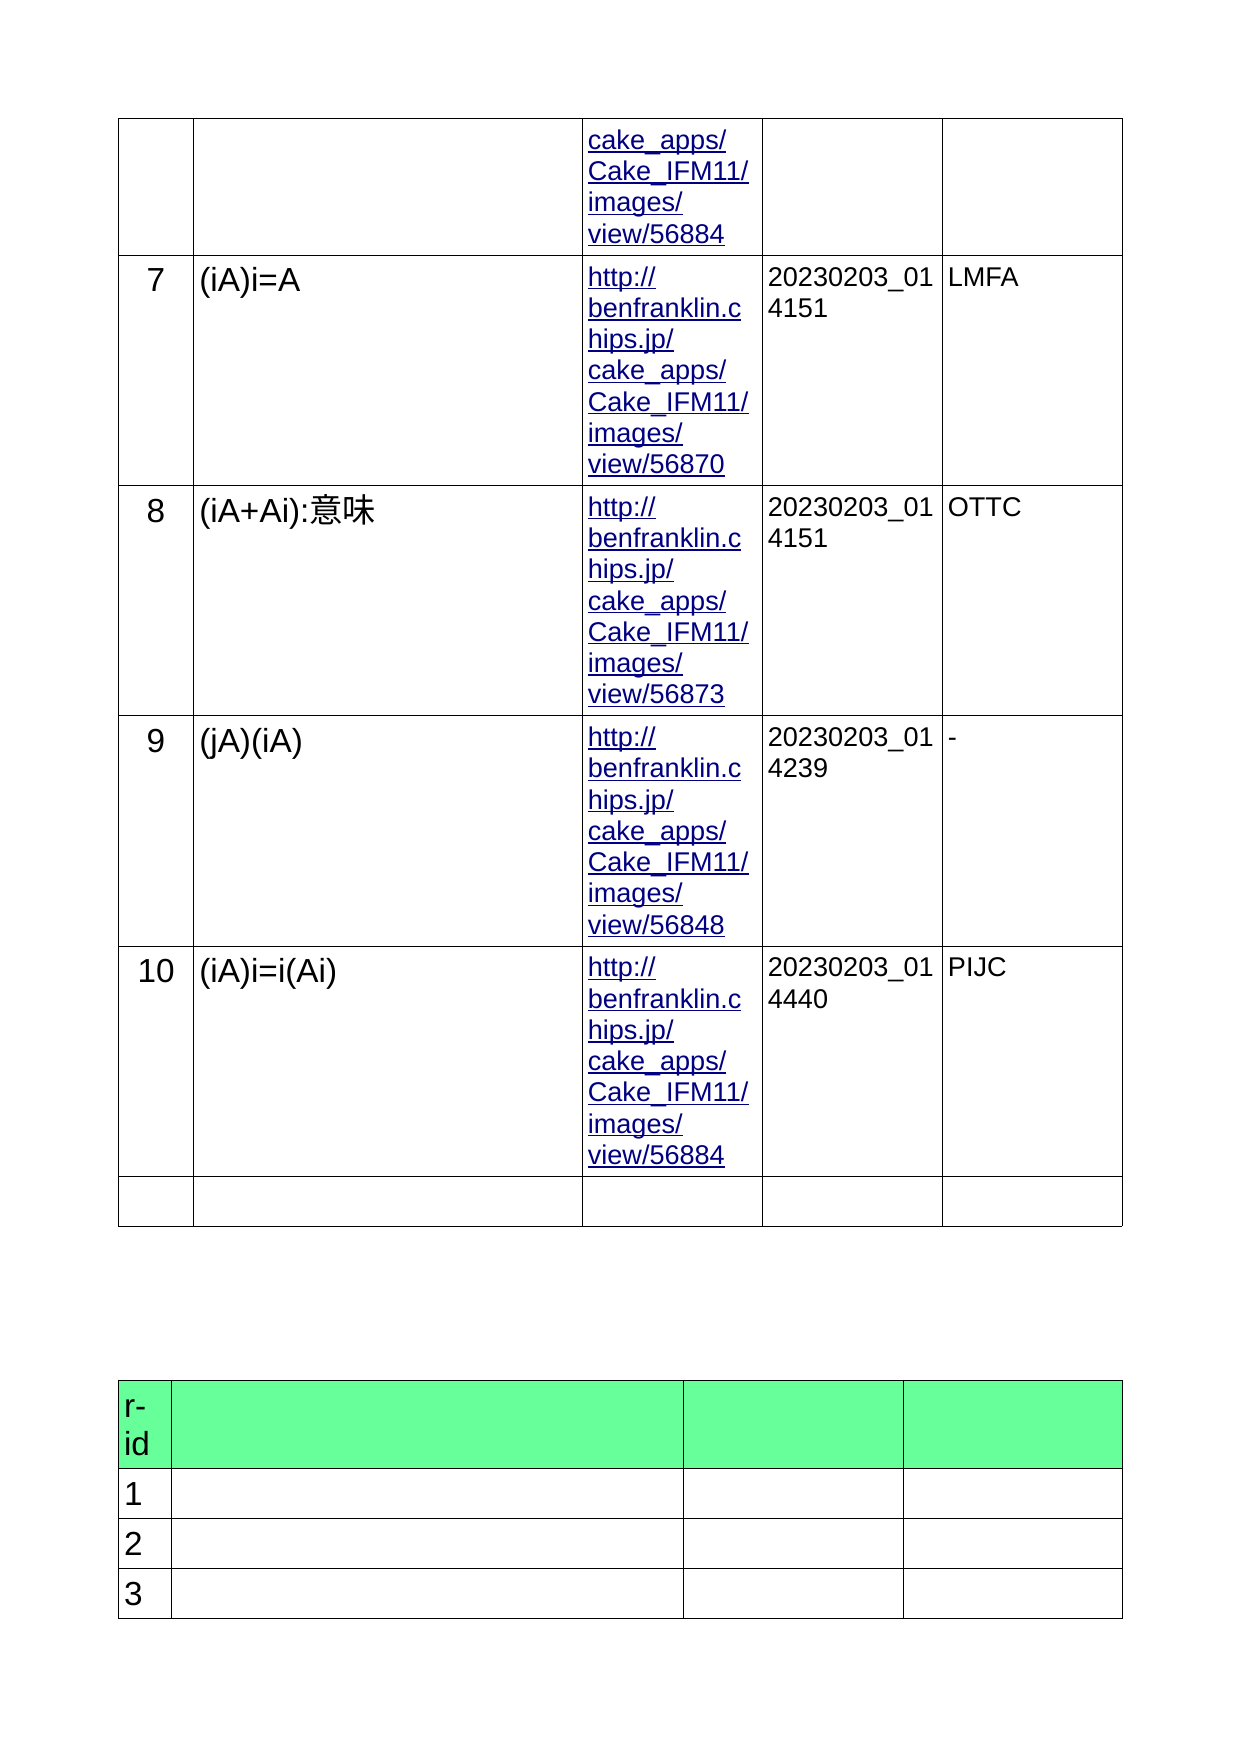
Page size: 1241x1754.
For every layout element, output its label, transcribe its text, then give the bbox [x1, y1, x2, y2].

table_cell 20230203_014151 [763, 256, 942, 485]
table_cell 20230203_014440 [763, 947, 942, 1176]
table_cell PIJC [943, 947, 1122, 1176]
table_cell [943, 1177, 1122, 1226]
table_cell 20230203_014239 [763, 716, 942, 946]
table_header r-id [119, 1381, 171, 1468]
table_cell [172, 1469, 683, 1518]
table_cell [119, 119, 193, 255]
table_cell [172, 1569, 683, 1618]
table_cell http://benfranklin.chips.jp/cake_apps/Cake_IFM11/images/view/56870 [583, 256, 762, 485]
table_cell [684, 1469, 903, 1518]
table_cell http://benfranklin.chips.jp/cake_apps/Cake_IFM11/images/view/56848 [583, 716, 762, 946]
table_cell [904, 1569, 1122, 1618]
table_cell 2 [119, 1519, 171, 1568]
table_header [904, 1381, 1122, 1468]
table_cell 9 [119, 716, 193, 946]
table_cell [904, 1519, 1122, 1568]
table_cell [583, 1177, 762, 1226]
table_cell (iA+Ai):意味 [194, 486, 582, 715]
table_cell (iA)i=A [194, 256, 582, 485]
table_header [684, 1381, 903, 1468]
table_cell http://benfranklin.chips.jp/cake_apps/Cake_IFM11/images/view/56884 [583, 947, 762, 1176]
table_cell [943, 119, 1122, 255]
table_cell [172, 1519, 683, 1568]
table_cell - [943, 716, 1122, 946]
table_cell (iA)i=i(Ai) [194, 947, 582, 1176]
table_cell 1 [119, 1469, 171, 1518]
table_cell http://benfranklin.chips.jp/cake_apps/Cake_IFM11/images/view/56873 [583, 486, 762, 715]
table_cell [194, 1177, 582, 1226]
table_cell [763, 1177, 942, 1226]
table_cell cake_apps/Cake_IFM11/images/view/56884 [583, 119, 762, 255]
table_cell [194, 119, 582, 255]
table_cell 10 [119, 947, 193, 1176]
table_cell 3 [119, 1569, 171, 1618]
table_cell OTTC [943, 486, 1122, 715]
table_cell 20230203_014151 [763, 486, 942, 715]
table_cell [684, 1569, 903, 1618]
table_cell 8 [119, 486, 193, 715]
table_header [172, 1381, 683, 1468]
table_cell [684, 1519, 903, 1568]
table_cell 7 [119, 256, 193, 485]
table_cell (jA)(iA) [194, 716, 582, 946]
table_cell [119, 1177, 193, 1226]
table_cell [763, 119, 942, 255]
table_cell LMFA [943, 256, 1122, 485]
table_cell [904, 1469, 1122, 1518]
